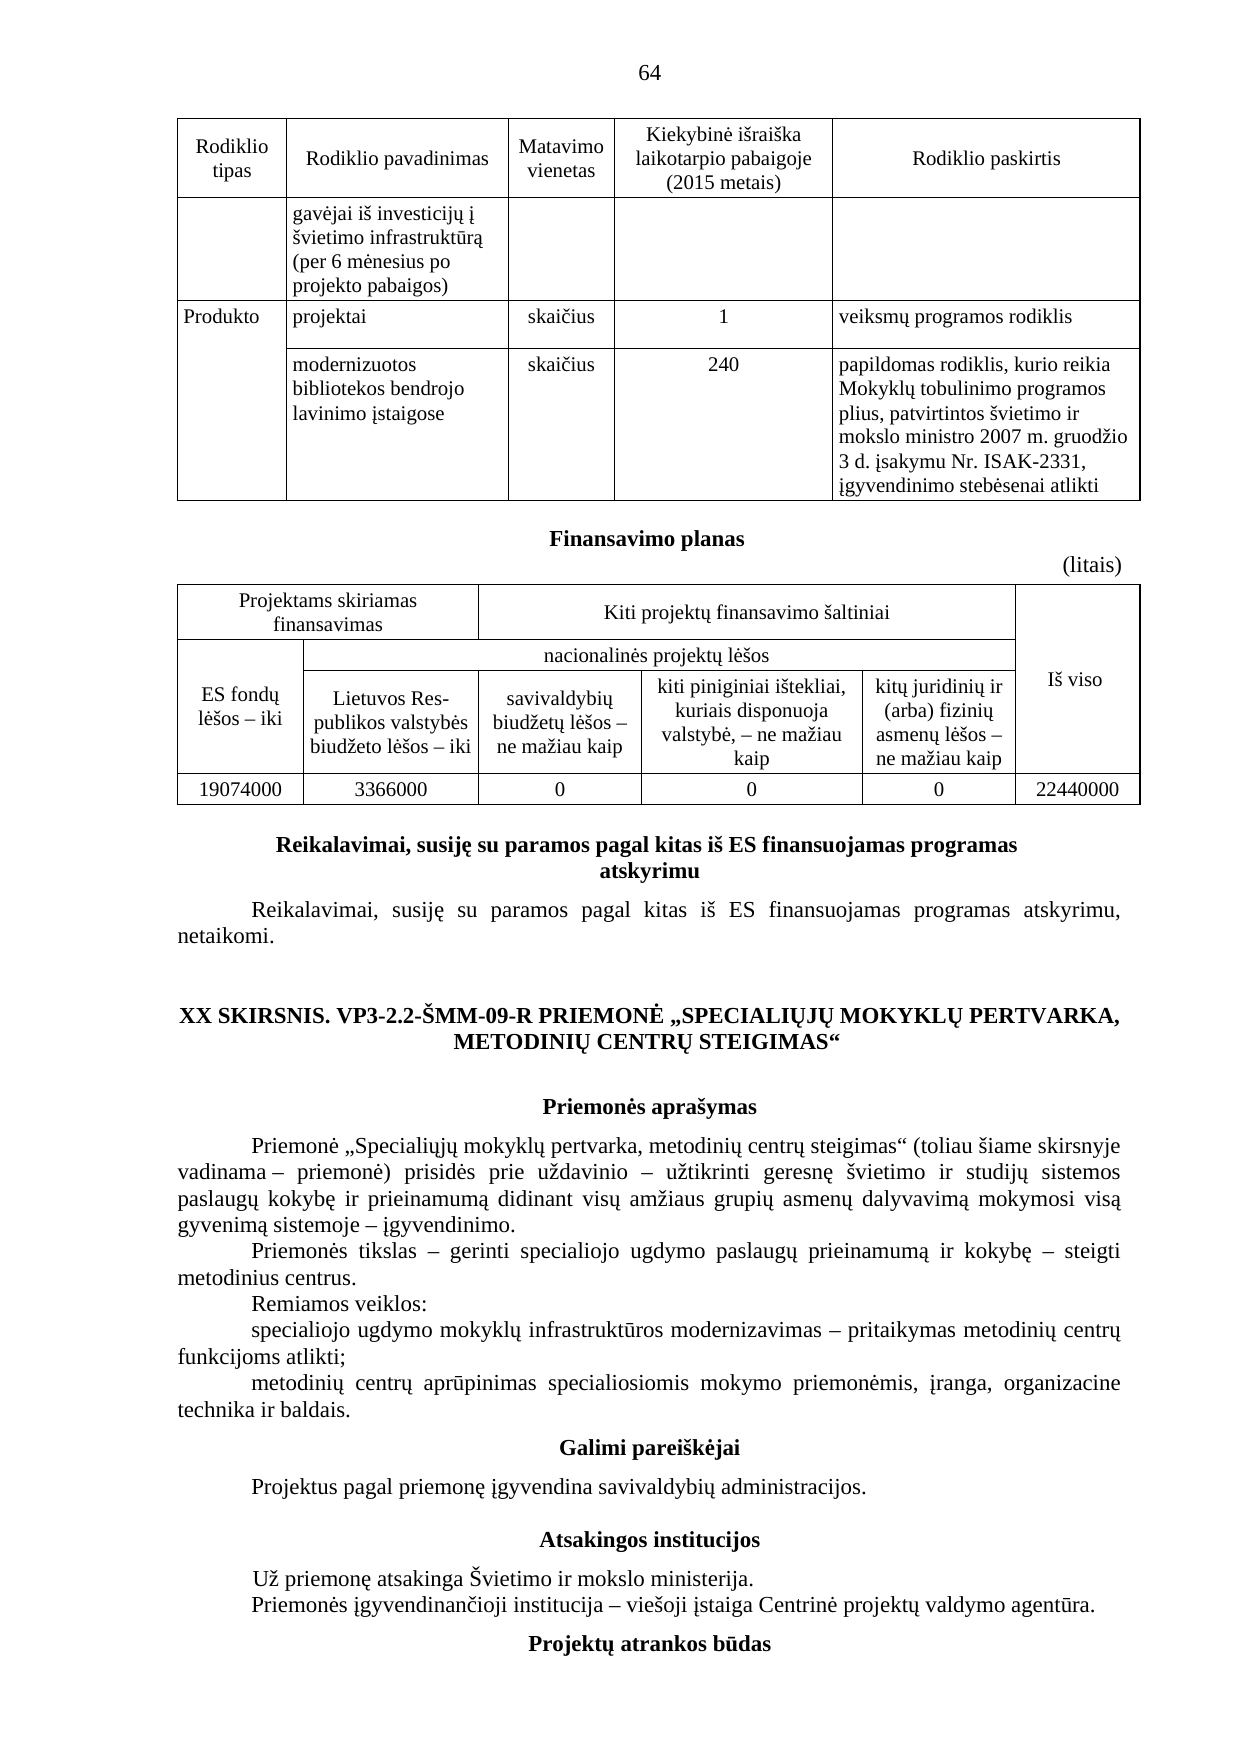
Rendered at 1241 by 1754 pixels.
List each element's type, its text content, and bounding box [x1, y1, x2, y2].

table_cell 240 [615, 349, 832, 499]
table_cell [509, 198, 614, 300]
table_header Rodiklio pavadinimas [287, 119, 508, 197]
text XX SKIRSNIS. VP3-2.2-ŠMM-09-R PRIEMONĖ „SPECIALIŲJŲ MOKYKLŲ PERTVARKA, METODINIŲ CENTRŲ STEIGIMAS“ [177, 1002, 1122, 1054]
table_cell Lietuvos Res­publikos valsty­bės biudžeto lėšos – iki [304, 671, 478, 773]
text Projektus pagal priemonę įgyvendina savivaldybių administracijos. [177, 1473, 1122, 1500]
table_header Iš viso [1016, 585, 1139, 773]
table_cell 22440000 [1016, 774, 1139, 804]
text Remiamos veiklos: [177, 1290, 1122, 1317]
table_cell projektai [287, 301, 508, 348]
table_cell [833, 198, 1139, 300]
table_cell 1 [615, 301, 832, 348]
table_cell [178, 198, 286, 300]
text Priemonės įgyvendinančioji institucija – viešoji įstaiga Centrinė projektų valdymo agentūra. [177, 1591, 1122, 1618]
text Priemonės aprašymas [177, 1093, 1122, 1119]
text (litais) [177, 551, 1122, 577]
text Priemonės tikslas – gerinti specialiojo ugdymo paslaugų prieinamumą ir kokybę – steigti metodinius centrus. [177, 1237, 1122, 1290]
table_cell [615, 198, 832, 300]
table_cell 0 [479, 774, 641, 804]
table_cell papildomas rodiklis, kurio reikia Mokyklų tobulinimo programos plius, patvirtintos švietimo ir mokslo ministro 2007 m. gruodžio 3 d. įsakymu Nr. ISAK-2331, įgyvendinimo stebėsenai atlikti [833, 349, 1139, 499]
table_cell 0 [642, 774, 862, 804]
table_cell 19074000 [178, 774, 303, 804]
table_cell skaičius [509, 301, 614, 348]
text Už priemonę atsakinga Švietimo ir mokslo ministerija. [177, 1565, 1122, 1591]
table_header Matavimo vienetas [509, 119, 614, 197]
table_header Kiti projektų finansavimo šaltiniai [479, 585, 1015, 639]
text Priemonė „Specialiųjų mokyklų pertvarka, metodinių centrų steigimas“ (toliau šiame skirsnyje vadinama – priemonė) prisidės prie uždavinio – užtikrinti geresnę švietimo ir studijų sistemos paslaugų kokybę ir prieinamumą didinant visų amžiaus grupių asmenų dalyvavimą mokymosi visą gyvenimą sistemoje – įgyvendinimo. [177, 1132, 1122, 1237]
text Galimi pareiškėjai [177, 1434, 1122, 1461]
table_cell Produkto [178, 301, 286, 499]
table_cell ES fondų lėšos – iki [178, 640, 303, 773]
text Projektų atrankos būdas [177, 1630, 1122, 1656]
table_cell veiksmų programos rodiklis [833, 301, 1139, 348]
table_header Projektams skiriamas finansavimas [178, 585, 478, 639]
table_cell 0 [863, 774, 1015, 804]
table_cell nacionalinės projektų lėšos [304, 640, 1015, 669]
table_cell gavėjai iš investicijų į švietimo infrastruktūrą (per 6 mėnesius po projekto pabaigos) [287, 198, 508, 300]
table_header Rodiklio paskirtis [833, 119, 1139, 197]
text specialiojo ugdymo mokyklų infrastruktūros modernizavimas – pritaikymas metodinių centrų funkcijoms atlikti; [177, 1317, 1122, 1369]
table_cell 3366000 [304, 774, 478, 804]
text Atsakingos institucijos [177, 1526, 1122, 1552]
table_header Rodiklio tipas [178, 119, 286, 197]
table_cell savivaldybių biudžetų lėšos – ne mažiau kaip [479, 671, 641, 773]
table_cell kitų juridinių ir (arba) fizinių asmenų lėšos – ne mažiau kaip [863, 671, 1015, 773]
text Reikalavimai, susiję su paramos pagal kitas iš ES finansuojamas programas atskyrimu, netaikomi. [177, 896, 1122, 949]
text metodinių centrų aprūpinimas specialiosiomis mokymo priemonėmis, įranga, organizacine technika ir baldais. [177, 1369, 1122, 1422]
text Reikalavimai, susiję su paramos pagal kitas iš ES finansuojamas programas atskyrimu [177, 831, 1122, 884]
table_header Kiekybinė išraiška laikotarpio pabaigoje (2015 metais) [615, 119, 832, 197]
text Finansavimo planas [177, 525, 1122, 551]
table_cell kiti piniginiai ištekliai, kuriais disponuoja valstybė, – ne mažiau kaip [642, 671, 862, 773]
table_cell modernizuotos bibliotekos bendrojo lavinimo įstaigose [287, 349, 508, 499]
table_cell skaičius [509, 349, 614, 499]
